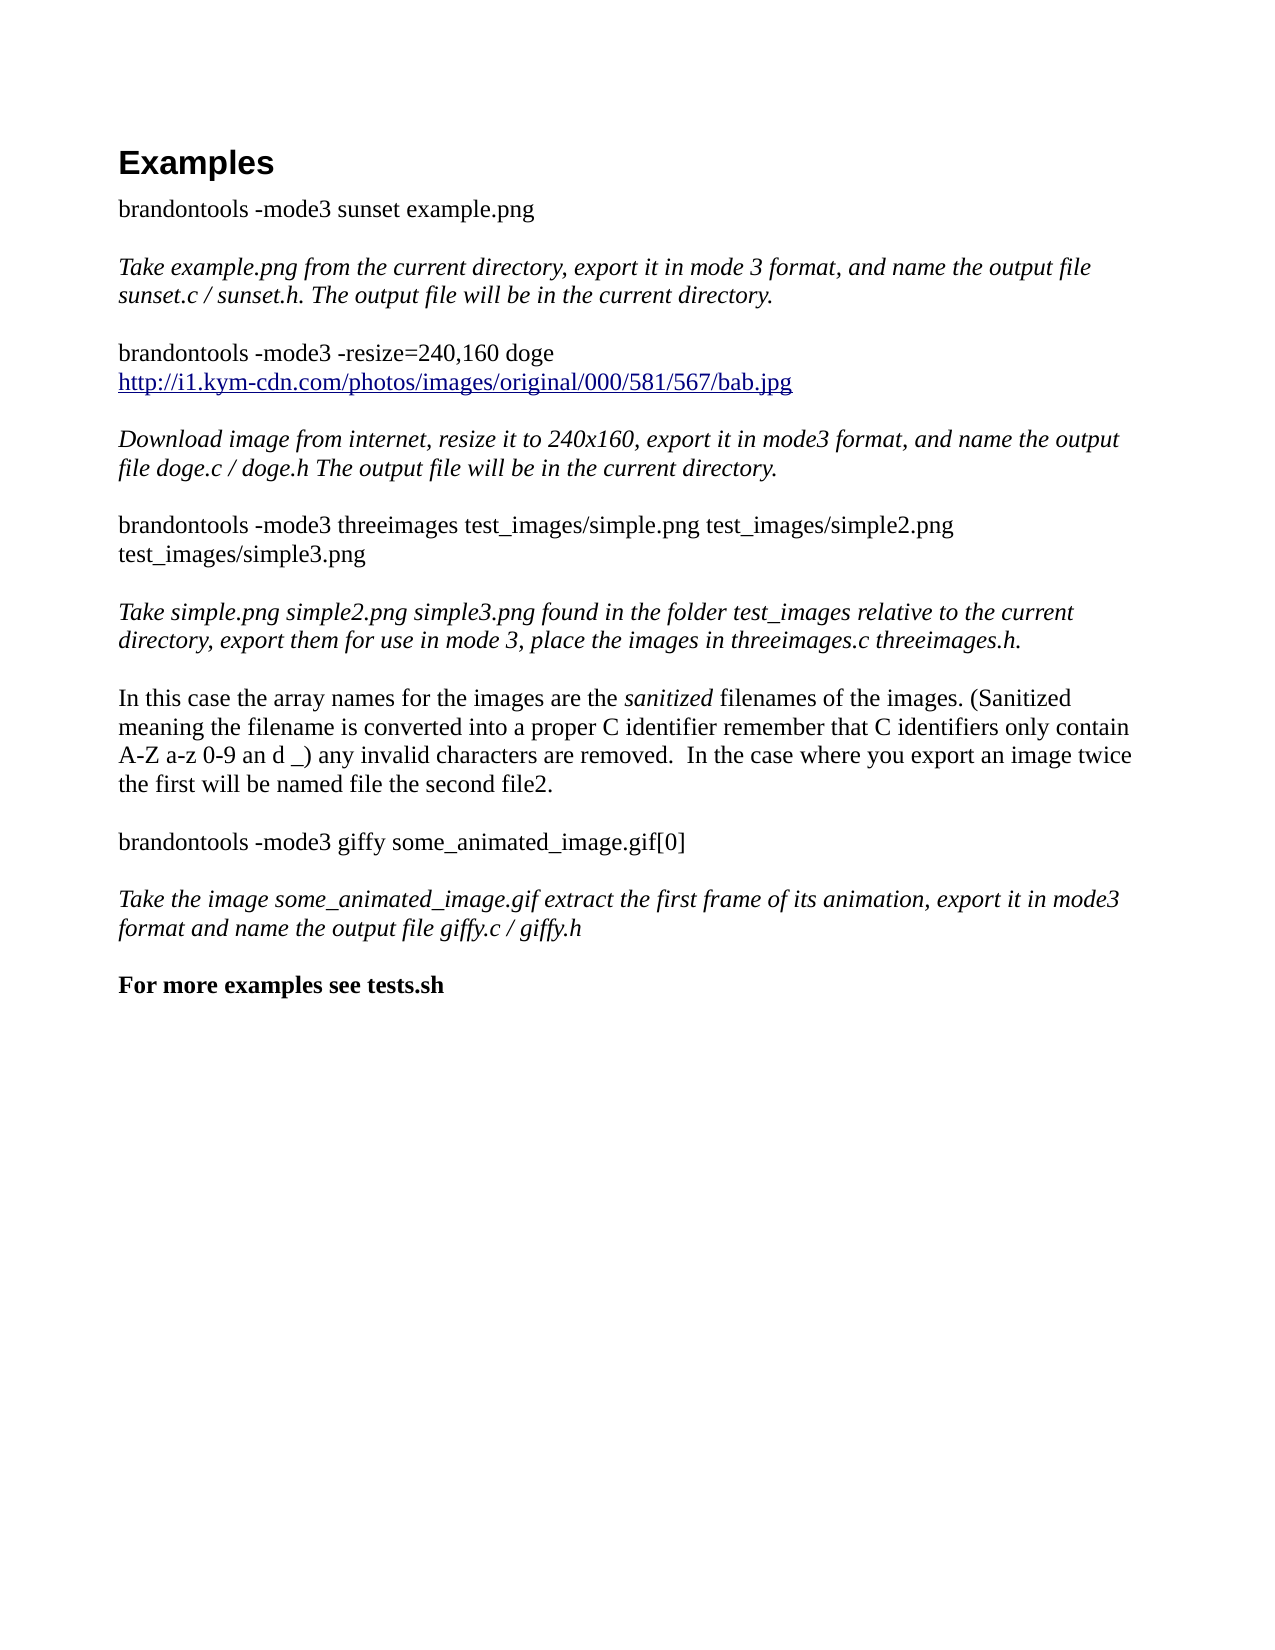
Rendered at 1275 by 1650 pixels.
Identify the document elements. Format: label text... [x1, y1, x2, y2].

text brandontools -mode3 sunset example.png [118, 194, 1157, 223]
text Take example.png from the current directory, export it in mode 3 format, and name the output file sunset.c / sunset.h. The output file will be in the current directory. [118, 252, 1157, 309]
text brandontools -mode3 -resize=240,160 doge http://i1.kym-cdn.com/photos/images/original/000/581/567/bab.jpg [118, 338, 1157, 396]
text Download image from internet, resize it to 240x160, export it in mode3 format, and name the output file doge.c / doge.h The output file will be in the current directory. [118, 424, 1157, 482]
text Take simple.png simple2.png simple3.png found in the folder test_images relative to the current directory, export them for use in mode 3, place the images in threeimages.c threeimages.h. [118, 597, 1157, 654]
text Take the image some_animated_image.gif extract the first frame of its animation, export it in mode3 format and name the output file giffy.c / giffy.h [118, 884, 1157, 942]
subtitle Examples [118, 143, 1157, 182]
text In this case the array names for the images are the sanitized filenames of the images. (Sanitized meaning the filename is converted into a proper C identifier remember that C identifiers only contain A-Z a-z 0-9 an d _) any invalid characters are removed. In the case where you export an image twice the first will be named file the second file2. [118, 683, 1157, 798]
text brandontools -mode3 giffy some_animated_image.gif[0] [118, 827, 1157, 856]
text For more examples see tests.sh [118, 971, 1157, 999]
text brandontools -mode3 threeimages test_images/simple.png test_images/simple2.png test_images/simple3.png [118, 511, 1157, 568]
